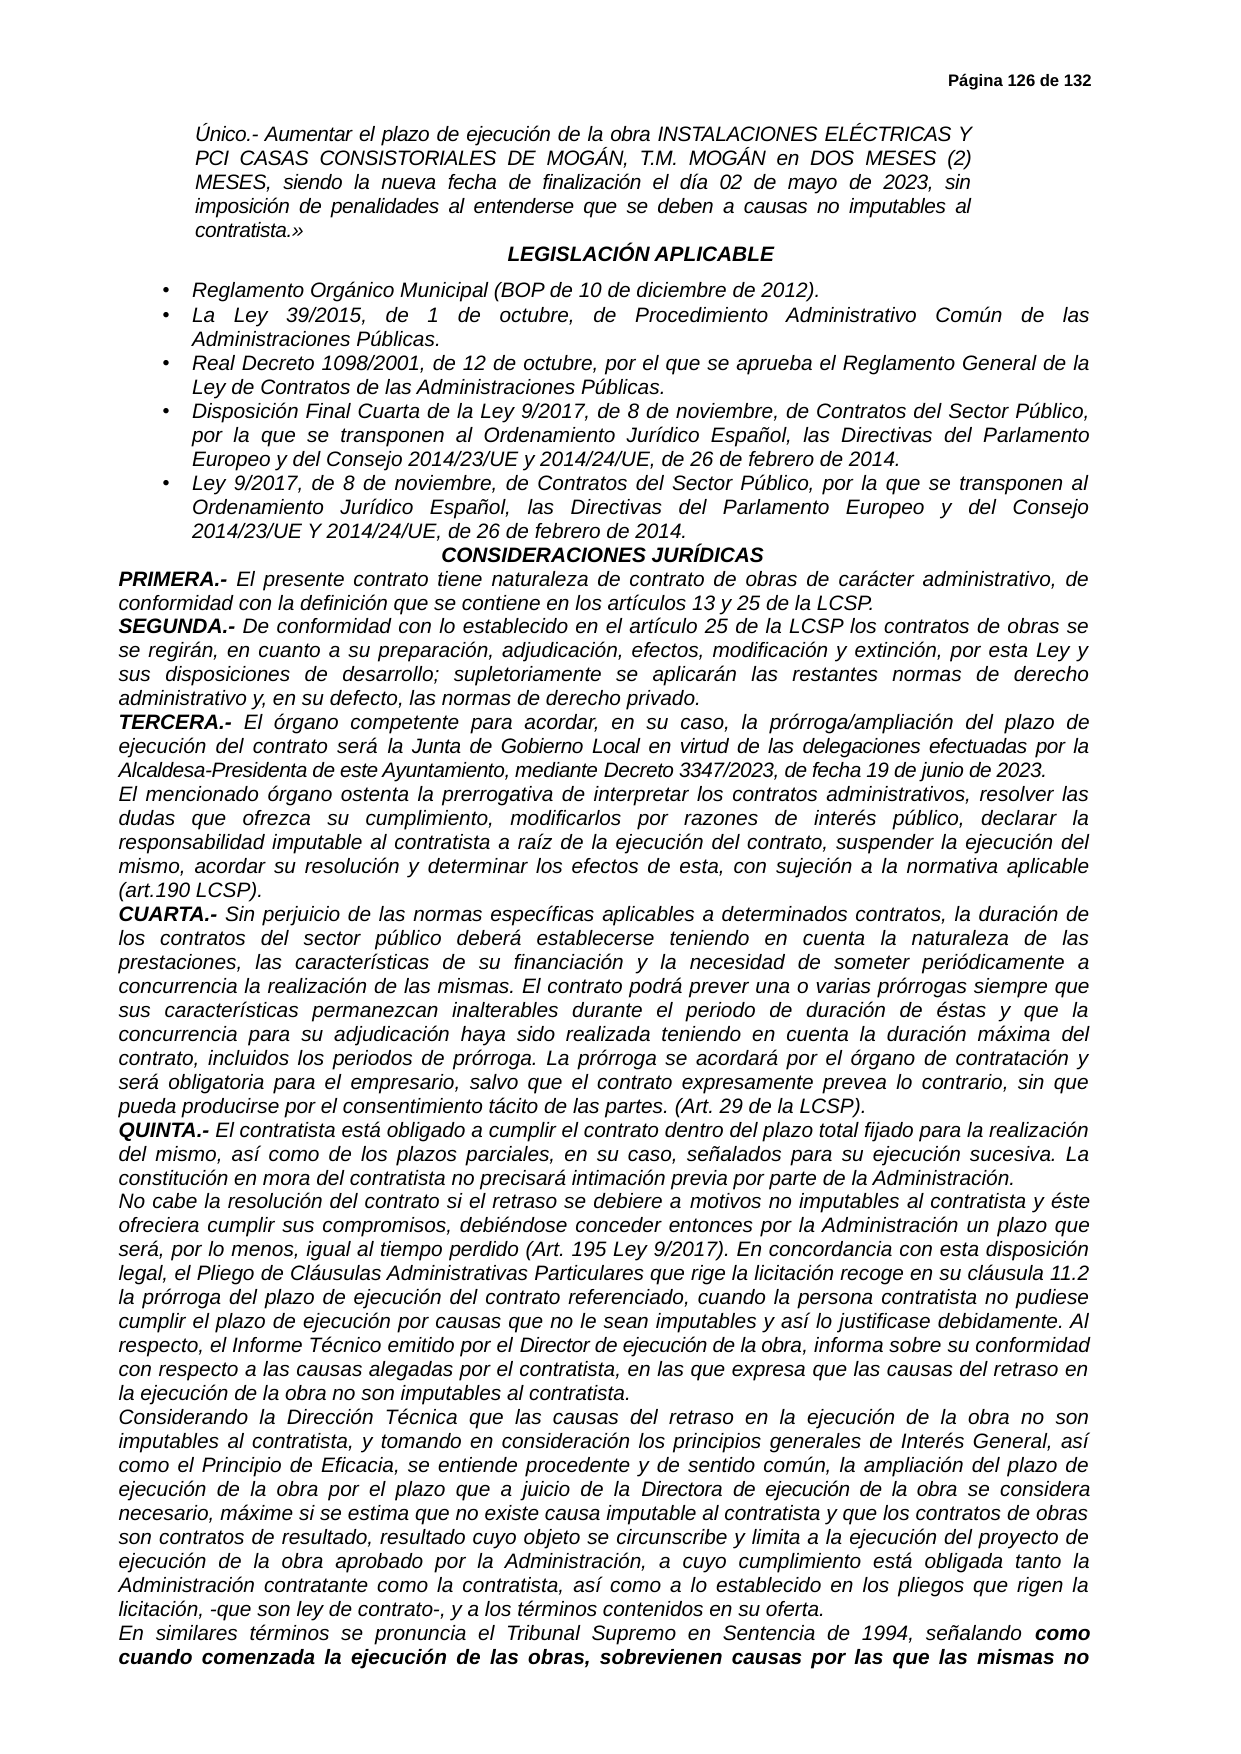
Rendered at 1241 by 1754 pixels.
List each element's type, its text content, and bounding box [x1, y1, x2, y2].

list Real Decreto 1098/2001, de 12 de octubre, por el que se aprueba el Reglamento General de la Ley de Contratos de las Administraciones Públicas. [162, 350, 1092, 398]
text QUINTA.- El contratista está obligado a cumplir el contrato dentro del plazo total fijado para la realización del mismo, así como de los plazos parciales, en su caso, señalados para su ejecución sucesiva. La constitución en mora del contratista no precisará intimación previa por parte de la Administración. [118, 1117, 1092, 1189]
list Disposición Final Cuarta de la Ley 9/2017, de 8 de noviembre, de Contratos del Sector Público, por la que se transponen al Ordenamiento Jurídico Español, las Directivas del Parlamento Europeo y del Consejo 2014/23/UE y 2014/24/UE, de 26 de febrero de 2014. [162, 398, 1092, 470]
text Único.- Aumentar el plazo de ejecución de la obra INSTALACIONES ELÉCTRICAS Y PCI CASAS CONSISTORIALES DE MOGÁN, T.M. MOGÁN en DOS MESES (2) MESES, siendo la nueva fecha de finalización el día 02 de mayo de 2023, sin imposición de penalidades al entenderse que se deben a causas no imputables al contratista.» [195, 122, 974, 242]
text LEGISLACIÓN APLICABLE [118, 242, 1092, 266]
text SEGUNDA.- De conformidad con lo establecido en el artículo 25 de la LCSP los contratos de obras se se regirán, en cuanto a su preparación, adjudicación, efectos, modificación y extinción, por esta Ley y sus disposiciones de desarrollo; supletoriamente se aplicarán las restantes normas de derecho administrativo y, en su defecto, las normas de derecho privado. [118, 614, 1092, 710]
list Reglamento Orgánico Municipal (BOP de 10 de diciembre de 2012). [162, 278, 1092, 302]
list La Ley 39/2015, de 1 de octubre, de Procedimiento Administrativo Común de las Administraciones Públicas. [162, 302, 1092, 350]
text CONSIDERACIONES JURÍDICAS [118, 542, 1092, 566]
text CUARTA.- Sin perjuicio de las normas específicas aplicables a determinados contratos, la duración de los contratos del sector público deberá establecerse teniendo en cuenta la naturaleza de las prestaciones, las características de su financiación y la necesidad de someter periódicamente a concurrencia la realización de las mismas. El contrato podrá prever una o varias prórrogas siempre que sus características permanezcan inalterables durante el periodo de duración de éstas y que la concurrencia para su adjudicación haya sido realizada teniendo en cuenta la duración máxima del contrato, incluidos los periodos de prórroga. La prórroga se acordará por el órgano de contratación y será obligatoria para el empresario, salvo que el contrato expresamente prevea lo contrario, sin que pueda producirse por el consentimiento tácito de las partes. (Art. 29 de la LCSP). [118, 902, 1092, 1117]
list Ley 9/2017, de 8 de noviembre, de Contratos del Sector Público, por la que se transponen al Ordenamiento Jurídico Español, las Directivas del Parlamento Europeo y del Consejo 2014/23/UE Y 2014/24/UE, de 26 de febrero de 2014. [162, 470, 1092, 542]
text Considerando la Dirección Técnica que las causas del retraso en la ejecución de la obra no son imputables al contratista, y tomando en consideración los principios generales de Interés General, así como el Principio de Eficacia, se entiende procedente y de sentido común, la ampliación del plazo de ejecución de la obra por el plazo que a juicio de la Directora de ejecución de la obra se considera necesario, máxime si se estima que no existe causa imputable al contratista y que los contratos de obras son contratos de resultado, resultado cuyo objeto se circunscribe y limita a la ejecución del proyecto de ejecución de la obra aprobado por la Administración, a cuyo cumplimiento está obligada tanto la Administración contratante como la contratista, así como a lo establecido en los pliegos que rigen la licitación, -que son ley de contrato-, y a los términos contenidos en su oferta. [118, 1405, 1092, 1621]
text El mencionado órgano ostenta la prerrogativa de interpretar los contratos administrativos, resolver las dudas que ofrezca su cumplimiento, modificarlos por razones de interés público, declarar la responsabilidad imputable al contratista a raíz de la ejecución del contrato, suspender la ejecución del mismo, acordar su resolución y determinar los efectos de esta, con sujeción a la normativa aplicable (art.190 LCSP). [118, 782, 1092, 902]
text No cabe la resolución del contrato si el retraso se debiere a motivos no imputables al contratista y éste ofreciera cumplir sus compromisos, debiéndose conceder entonces por la Administración un plazo que será, por lo menos, igual al tiempo perdido (Art. 195 Ley 9/2017). En concordancia con esta disposición legal, el Pliego de Cláusulas Administrativas Particulares que rige la licitación recoge en su cláusula 11.2 la prórroga del plazo de ejecución del contrato referenciado, cuando la persona contratista no pudiese cumplir el plazo de ejecución por causas que no le sean imputables y así lo justificase debidamente. Al respecto, el Informe Técnico emitido por el Director de ejecución de la obra, informa sobre su conformidad con respecto a las causas alegadas por el contratista, en las que expresa que las causas del retraso en la ejecución de la obra no son imputables al contratista. [118, 1189, 1092, 1405]
text TERCERA.- El órgano competente para acordar, en su caso, la prórroga/ampliación del plazo de ejecución del contrato será la Junta de Gobierno Local en virtud de las delegaciones efectuadas por la Alcaldesa-Presidenta de este Ayuntamiento, mediante Decreto 3347/2023, de fecha 19 de junio de 2023. [118, 710, 1092, 782]
text En similares términos se pronuncia el Tribunal Supremo en Sentencia de 1994, señalando como cuando comenzada la ejecución de las obras, sobrevienen causas por las que las mismas no [118, 1621, 1092, 1668]
text PRIMERA.- El presente contrato tiene naturaleza de contrato de obras de carácter administrativo, de conformidad con la definición que se contiene en los artículos 13 y 25 de la LCSP. [118, 566, 1092, 614]
